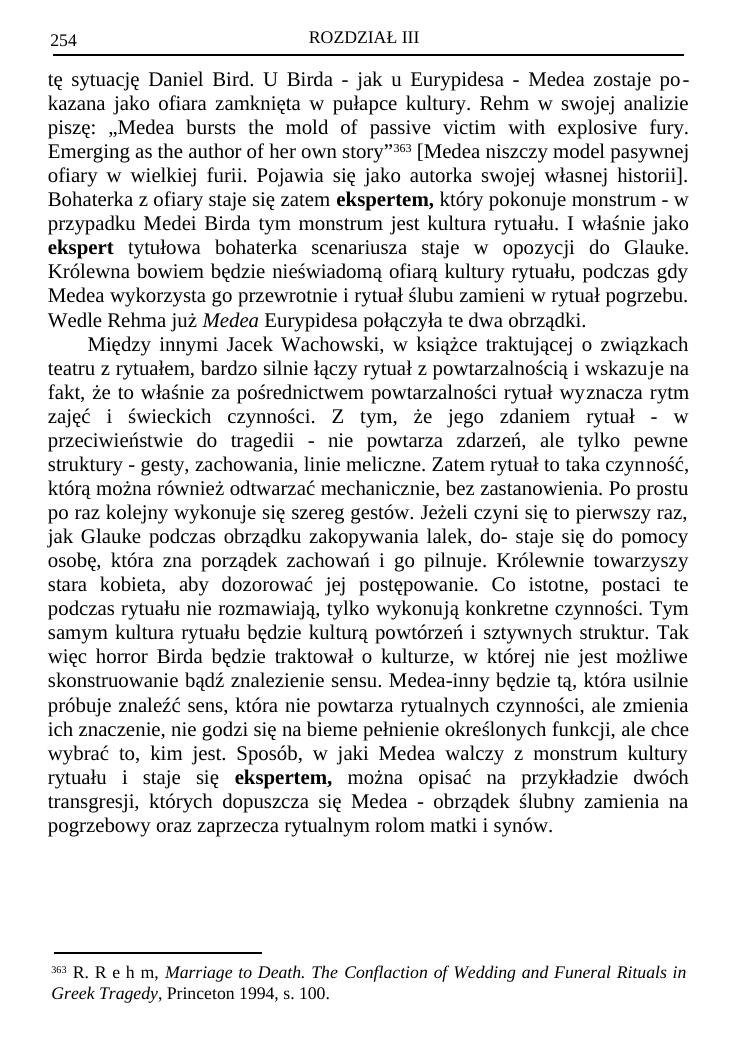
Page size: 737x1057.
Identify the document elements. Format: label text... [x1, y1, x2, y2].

text tę sytuację Daniel Bird. U Birda - jak u Eurypidesa - Medea zostaje po­kazana jako ofiara zamknięta w pułapce kultury. Rehm w swojej analizie piszę: „Medea bursts the mold of passive victim with explosive fury. Emerging as the author of her own story”363 [Medea niszczy model pasy­wnej ofiary w wielkiej furii. Pojawia się jako autorka swojej własnej historii]. Bohaterka z ofiary staje się zatem ekspertem, który pokonuje monstrum - w przypadku Medei Birda tym monstrum jest kultura rytu­ału. I właśnie jako ekspert tytułowa bohaterka scenariusza staje w opo­zycji do Glauke. Królewna bowiem będzie nieświadomą ofiarą kultury rytuału, podczas gdy Medea wykorzysta go przewrotnie i rytuał ślubu zamieni w rytuał pogrzebu. Wedle Rehma już Medea Eurypidesa połą­czyła te dwa obrządki. [48, 67, 689, 332]
text ROZDZIAŁ III [309, 27, 429, 47]
text Między innymi Jacek Wachowski, w książce traktującej o związkach teatru z rytuałem, bardzo silnie łączy rytuał z powtarzalnością i wskazu­je na fakt, że to właśnie za pośrednictwem powtarzalności rytuał wy­znacza rytm zajęć i świeckich czynności. Z tym, że jego zdaniem rytuał - w przeciwieństwie do tragedii - nie powtarza zdarzeń, ale tylko pewne struktury - gesty, zachowania, linie meliczne. Zatem rytuał to taka czyn­ność, którą można również odtwarzać mechanicznie, bez zastanowienia. Po prostu po raz kolejny wykonuje się szereg gestów. Jeżeli czyni się to pierwszy raz, jak Glauke podczas obrządku zakopywania lalek, do- staje się do pomocy osobę, która zna porządek zachowań i go pilnuje. Królewnie towarzyszy stara kobieta, aby dozorować jej postępowanie. Co istotne, postaci te podczas rytuału nie rozmawiają, tylko wykonu­ją konkretne czynności. Tym samym kultura rytuału będzie kulturą po­wtórzeń i sztywnych struktur. Tak więc horror Birda będzie traktował o kulturze, w której nie jest możliwe skonstruowanie bądź znalezienie sensu. Medea-inny będzie tą, która usilnie próbuje znaleźć sens, która nie powtarza rytualnych czynności, ale zmienia ich znaczenie, nie go­dzi się na bieme pełnienie określonych funkcji, ale chce wybrać to, kim jest. Sposób, w jaki Medea walczy z monstrum kultury rytuału i staje się ekspertem, można opisać na przykładzie dwóch transgresji, których dopuszcza się Medea - obrządek ślubny zamienia na pogrzebowy oraz zaprzecza rytualnym rolom matki i synów. [48, 332, 689, 837]
text 363 R. R e h m, Marriage to Death. The Conflaction of Wedding and Funeral Rituals in Greek Tragedy, Princeton 1994, s. 100. [51, 962, 689, 1003]
text 254 [50, 29, 85, 50]
